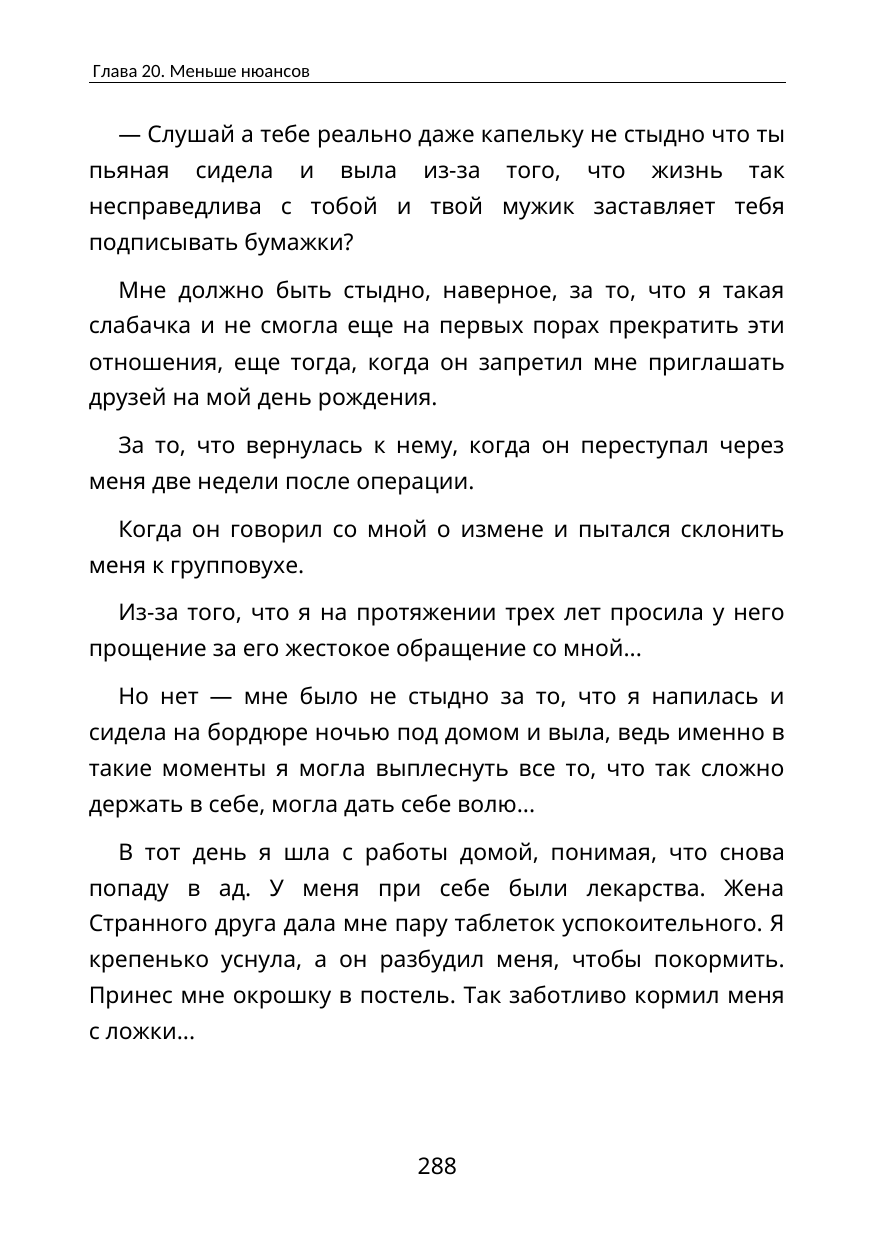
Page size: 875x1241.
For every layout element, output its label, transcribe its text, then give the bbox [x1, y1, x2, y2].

text Из-за того, что я на протяжении трех лет просила у него прощение за его жестокое обращение со мной... [88, 596, 786, 663]
text Когда он говорил со мной о измене и пытался склонить меня к групповухе. [88, 513, 786, 580]
text Мне должно быть стыдно, наверное, за то, что я такая слабачка и не смогла еще на первых порах прекратить эти отношения, еще тогда, когда он запретил мне приглашать друзей на мой день рождения. [88, 273, 786, 413]
text В тот день я шла с работы домой, понимая, что снова попаду в ад. У меня при себе были лекарства. Жена Странного друга дала мне пару таблеток успокоительного. Я крепенько уснула, а он разбудил меня, чтобы покормить. Принес мне окрошку в постель. Так заботливо кормил меня с ложки... [88, 836, 786, 1046]
text За то, что вернулась к нему, когда он переступал через меня две недели после операции. [88, 429, 786, 496]
text Но нет — мне было не стыдно за то, что я напилась и сидела на бордюре ночью под домом и выла, ведь именно в такие моменты я могла выплеснуть все то, что так сложно держать в себе, могла дать себе волю... [88, 680, 786, 819]
text — Слушай а тебе реально даже капельку не стыдно что ты пьяная сидела и выла из-за того, что жизнь так несправедлива с тобой и твой мужик заставляет тебя подписывать бумажки? [88, 118, 786, 257]
